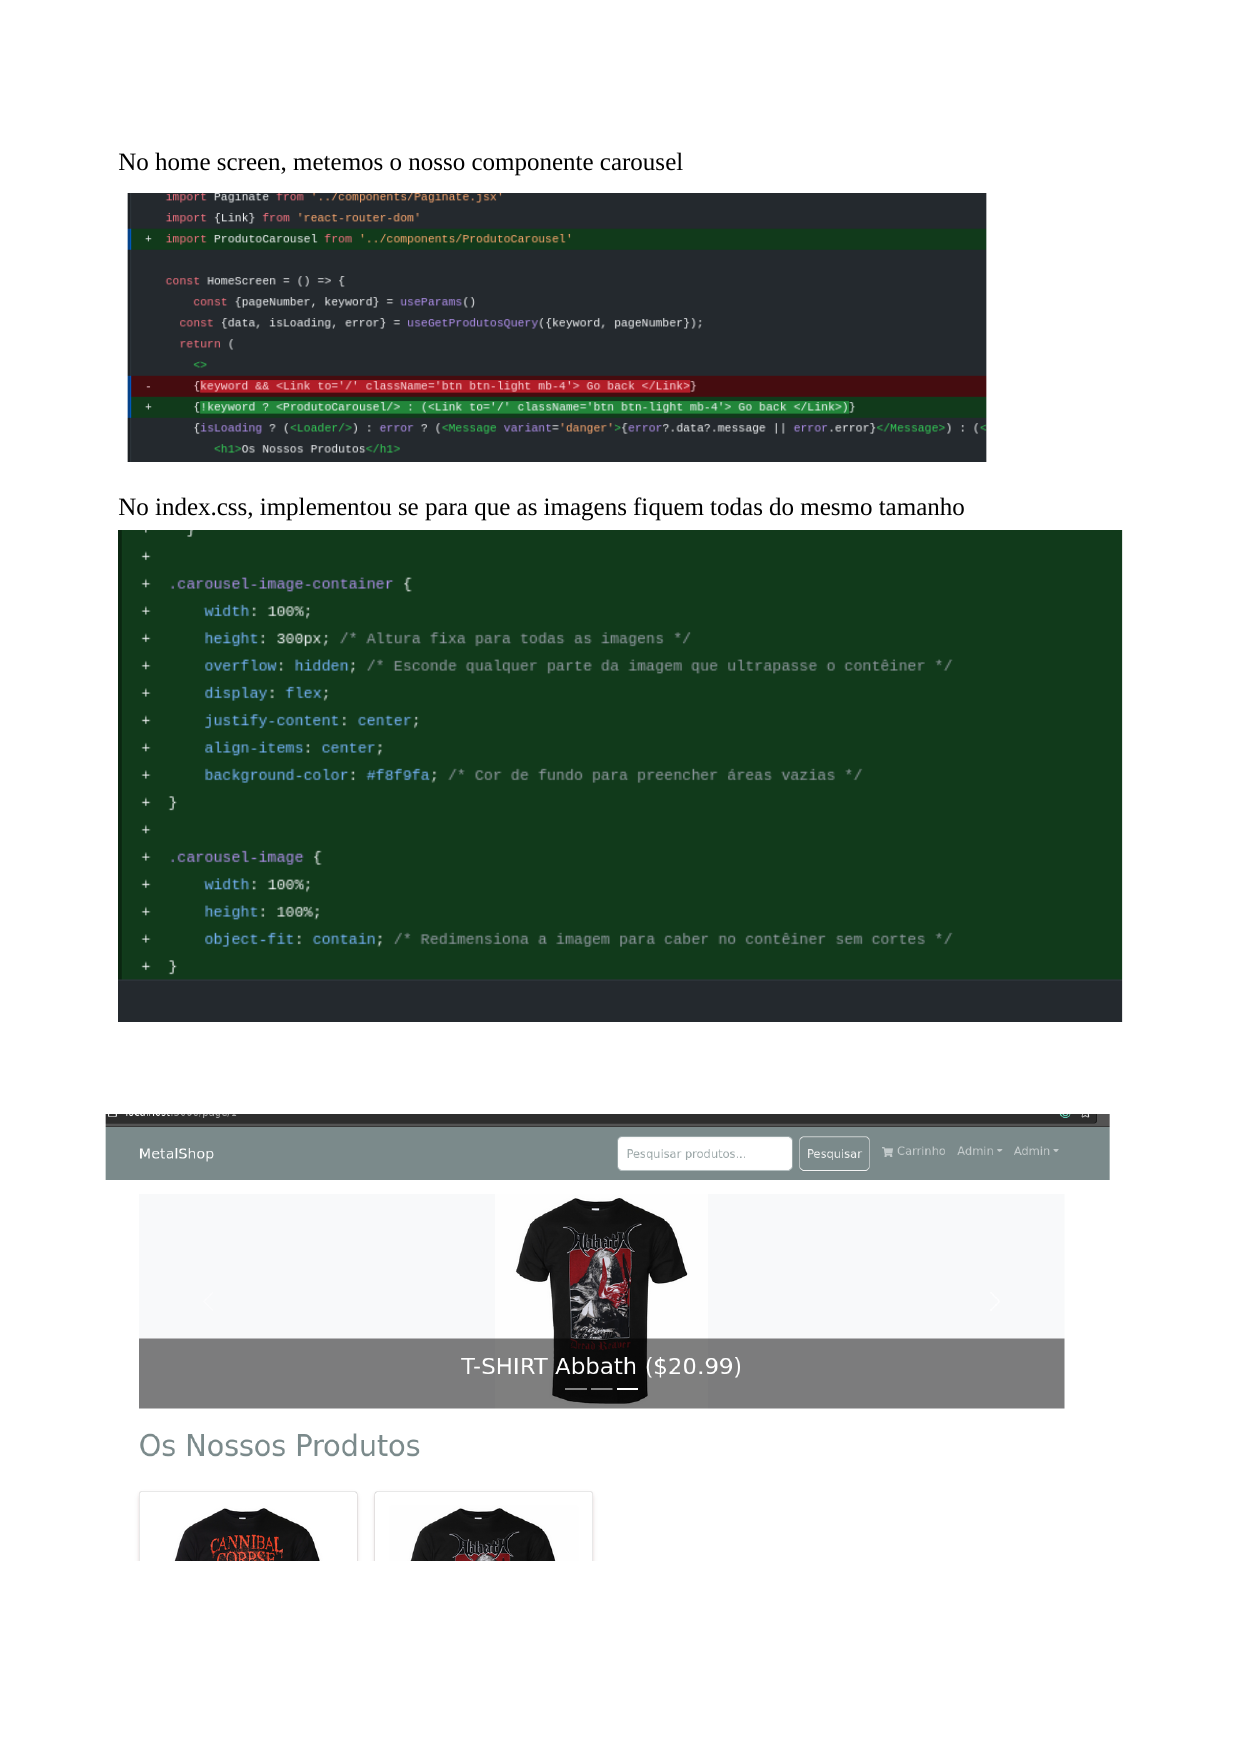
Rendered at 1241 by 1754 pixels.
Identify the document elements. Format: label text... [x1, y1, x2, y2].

picture [118, 530, 1123, 1022]
text No home screen, metemos o nosso componente carousel [118, 147, 1122, 176]
text No index.css, implementou se para que as imagens fiquem todas do mesmo tamanho [118, 492, 1122, 521]
picture [105, 1114, 1110, 1561]
picture [127, 193, 987, 462]
